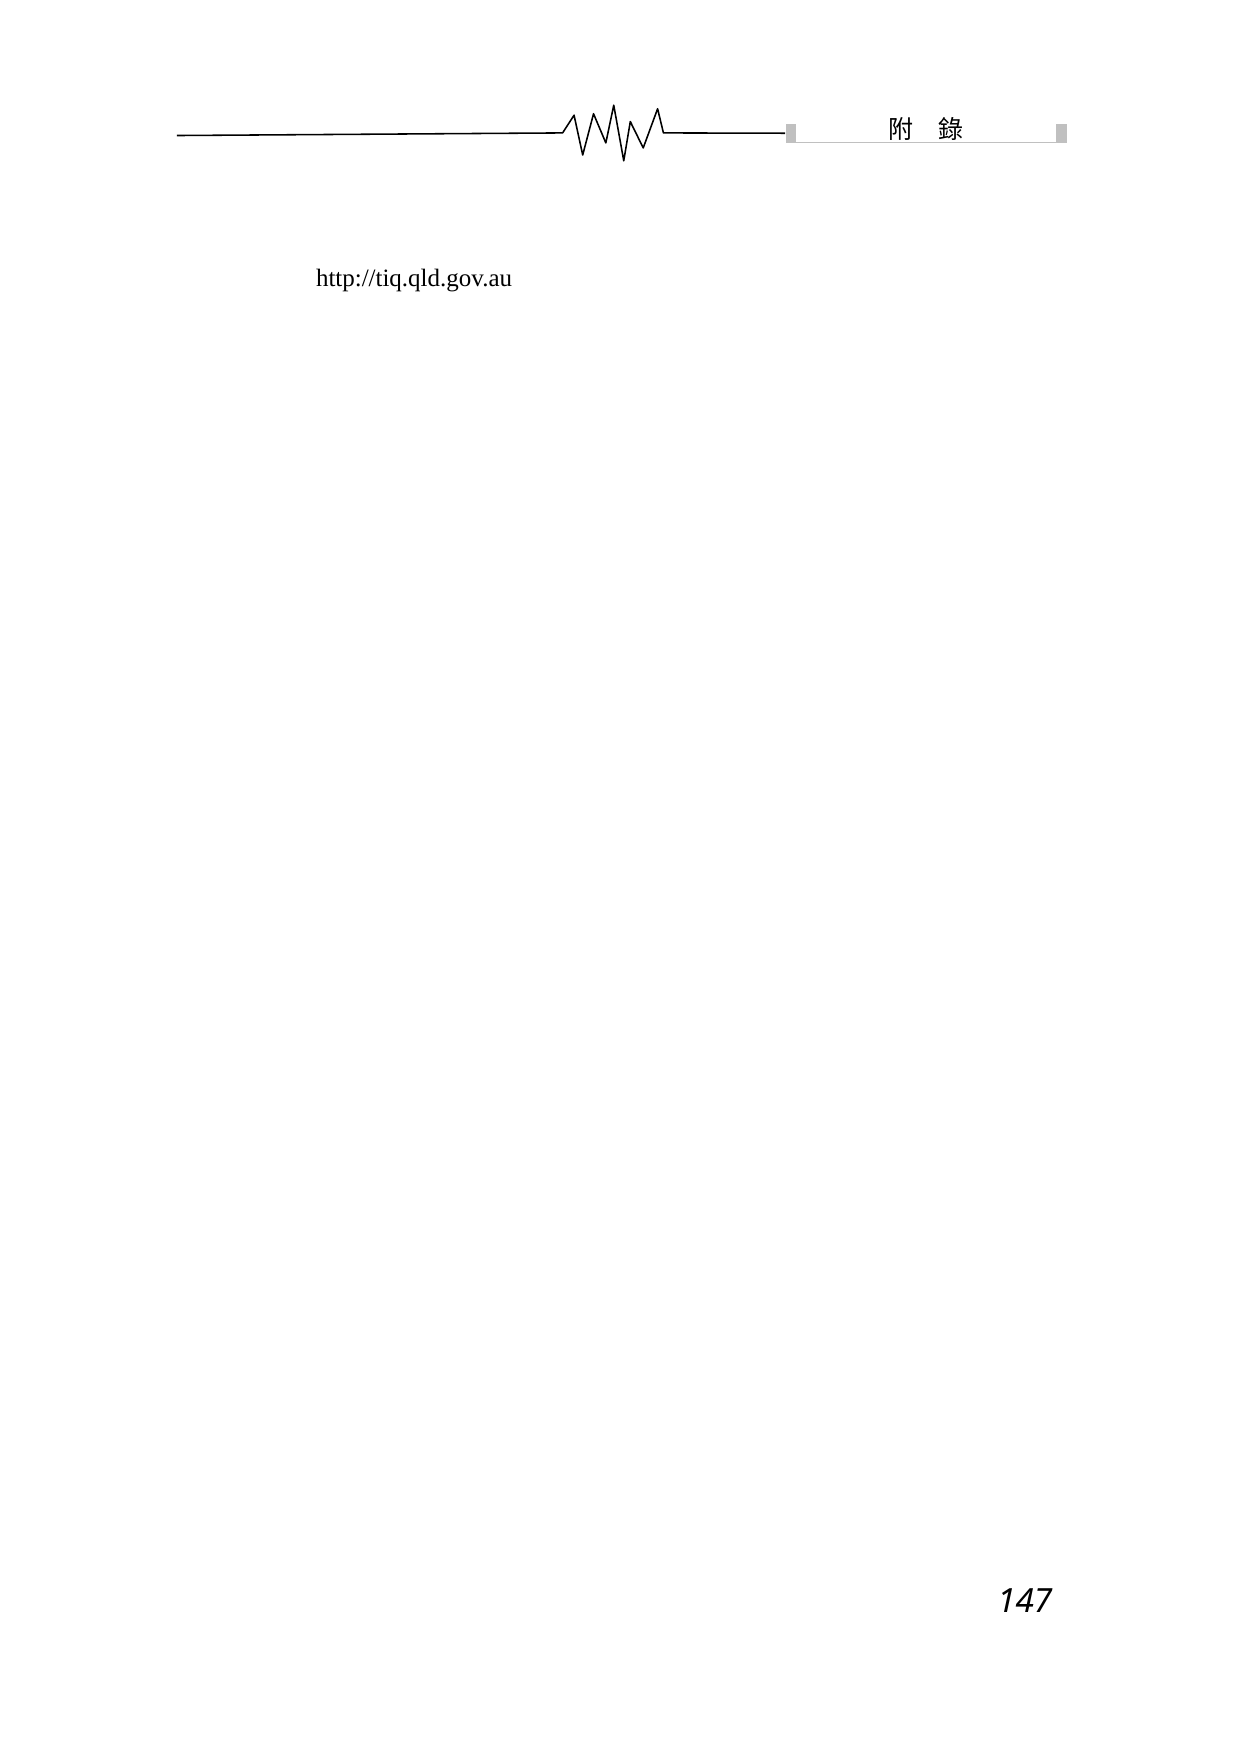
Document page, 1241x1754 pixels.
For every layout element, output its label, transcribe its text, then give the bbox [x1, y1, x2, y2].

text http://tiq.qld.gov.au [276, 236, 1058, 299]
